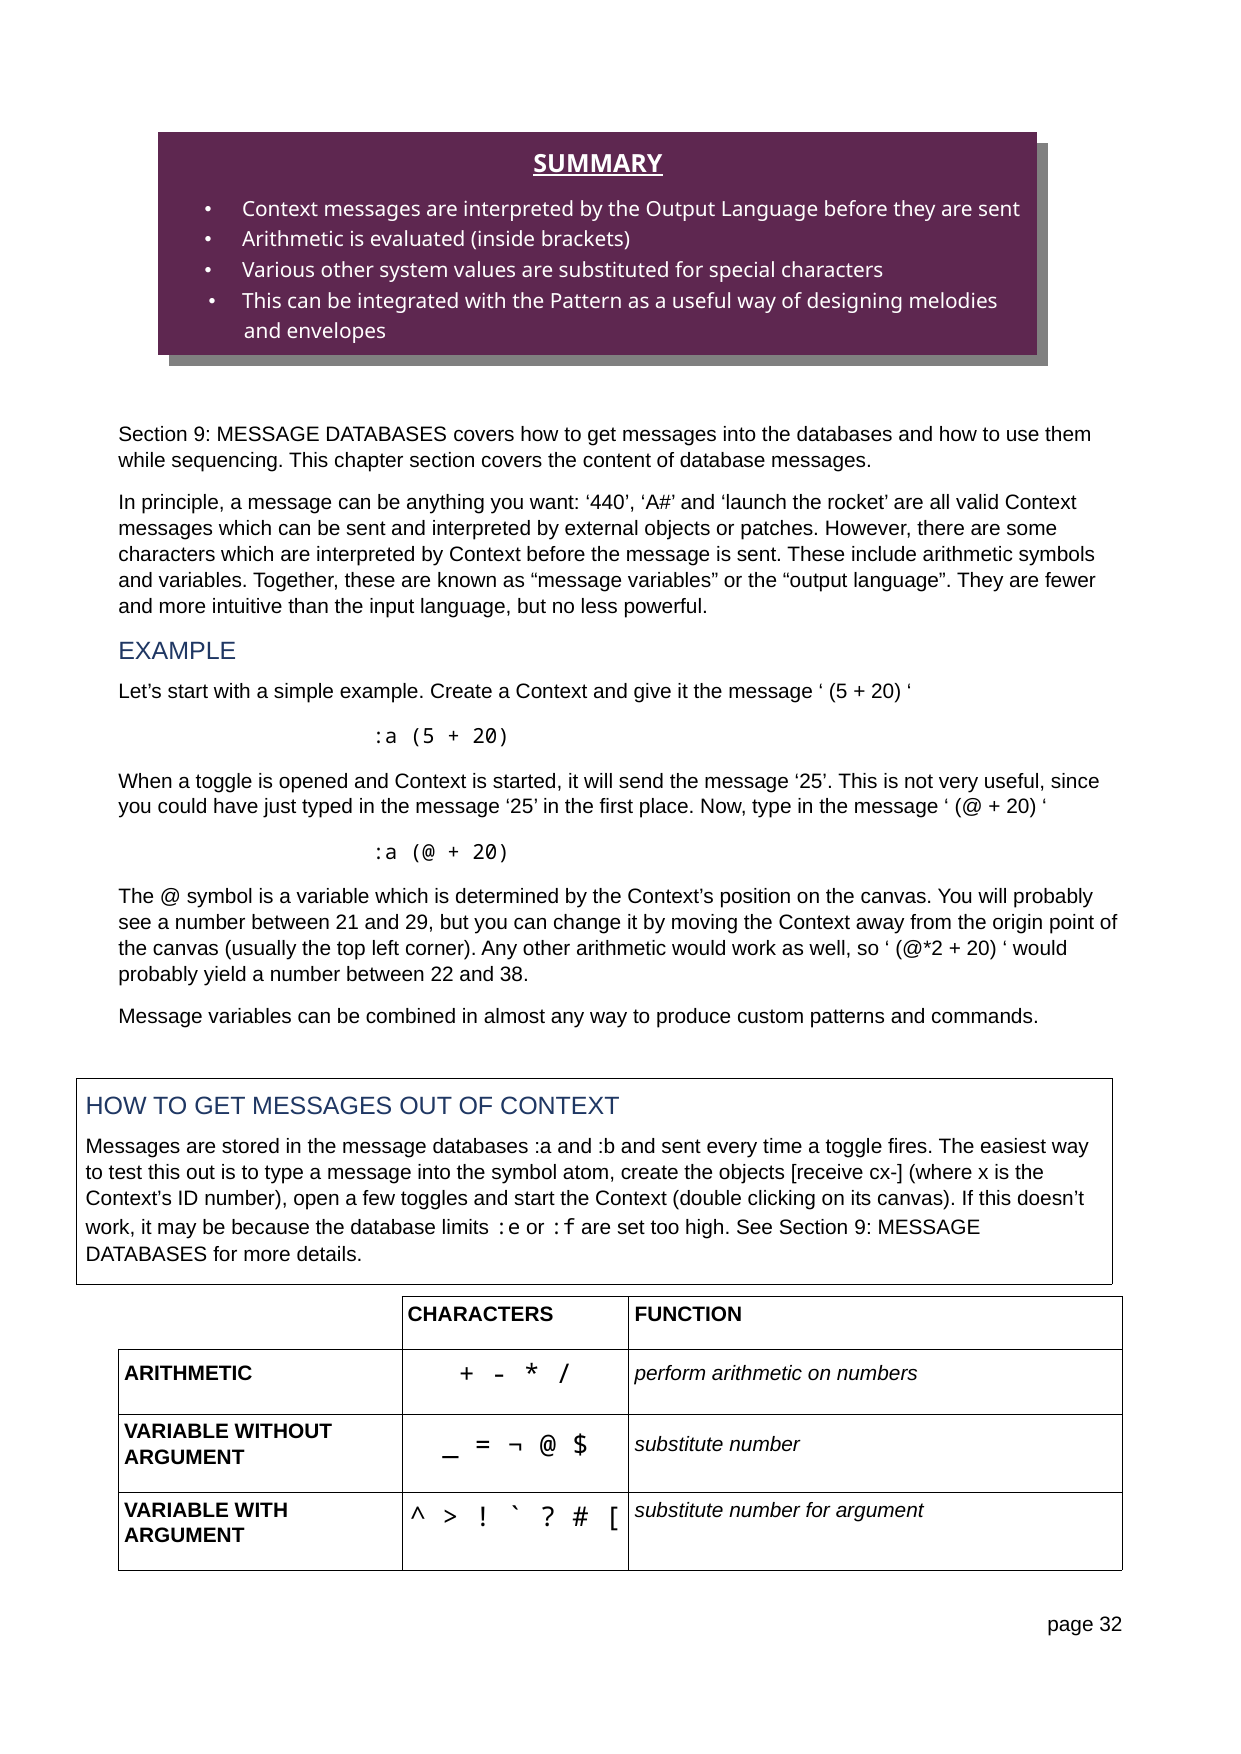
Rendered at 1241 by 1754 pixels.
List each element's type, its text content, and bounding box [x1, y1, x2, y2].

text [77, 1079, 1112, 1284]
text :a (5 + 20) [372, 721, 1122, 750]
text When a toggle is opened and Context is started, it will send the message ‘25’. This is not very useful, since you could have just typed in the message ‘25’ in the first place. Now, type in the message ‘ (@ + 20) ‘ [118, 768, 1122, 818]
subtitle HOW TO GET MESSAGES OUT OF CONTEXT [85, 1091, 1103, 1120]
table_header FUNCTION [629, 1297, 1122, 1348]
text Messages are stored in the message databases :a and :b and sent every time a toggle fires. The easiest way to test this out is to type a message into the symbol atom, create the objects [receive cx-] (where x is the Context’s ID number), open a few toggles and start the Context (double clicking on its canvas). If this doesn’t work, it may be because the database limits :e or :f are set too high. See Section 9: MESSAGE DATABASES for more details. [85, 1134, 1103, 1266]
table_cell VARIABLE WITH ARGUMENT [119, 1493, 402, 1569]
text The @ symbol is a variable which is determined by the Context’s position on the canvas. You will probably see a number between 21 and 29, but you can change it by moving the Context away from the origin point of the canvas (usually the top left corner). Any other arithmetic would work as well, so ‘ (@*2 + 20) ‘ would probably yield a number between 22 and 38. [118, 884, 1122, 986]
list Context messages are interpreted by the Output Language before they are sent [204, 194, 1028, 222]
subtitle EXAMPLE [118, 636, 1122, 665]
text Message variables can be combined in almost any way to produce custom patterns and commands. [118, 1004, 1122, 1028]
list This can be integrated with the Pattern as a useful way of designing melodies and envelopes [208, 286, 999, 345]
subtitle SUMMARY [167, 145, 1028, 179]
table_cell ^ > ! ` ? # [ [403, 1493, 628, 1569]
table_cell _ = ¬ @ $ [403, 1415, 628, 1492]
table_header CHARACTERS [403, 1297, 628, 1348]
text Let’s start with a simple example. Create a Context and give it the message ‘ (5 + 20) ‘ [118, 679, 1122, 703]
text Section 9: MESSAGE DATABASES covers how to get messages into the databases and how to use them while sequencing. This chapter section covers the content of database messages. [118, 422, 1122, 472]
text In principle, a message can be anything you want: ‘440’, ‘A#’ and ‘launch the rocket’ are all valid Context messages which can be sent and interpreted by external objects or patches. However, there are some characters which are interpreted by Context before the message is sent. These include arithmetic symbols and variables. Together, these are known as “message variables” or the “output language”. They are fewer and more intuitive than the input language, but no less powerful. [118, 490, 1122, 617]
table_cell ARITHMETIC [119, 1350, 402, 1413]
table_cell perform arithmetic on numbers [629, 1350, 1122, 1413]
table_cell VARIABLE WITHOUT ARGUMENT [119, 1415, 402, 1492]
table_cell substitute number for argument [629, 1493, 1122, 1569]
list Arithmetic is evaluated (inside brackets) [204, 224, 1028, 253]
text :a (@ + 20) [372, 837, 1122, 865]
table_header [118, 1296, 402, 1348]
table_cell + - * / [403, 1350, 628, 1413]
list Various other system values are substituted for special characters [204, 255, 1028, 283]
table_cell substitute number [629, 1415, 1122, 1492]
